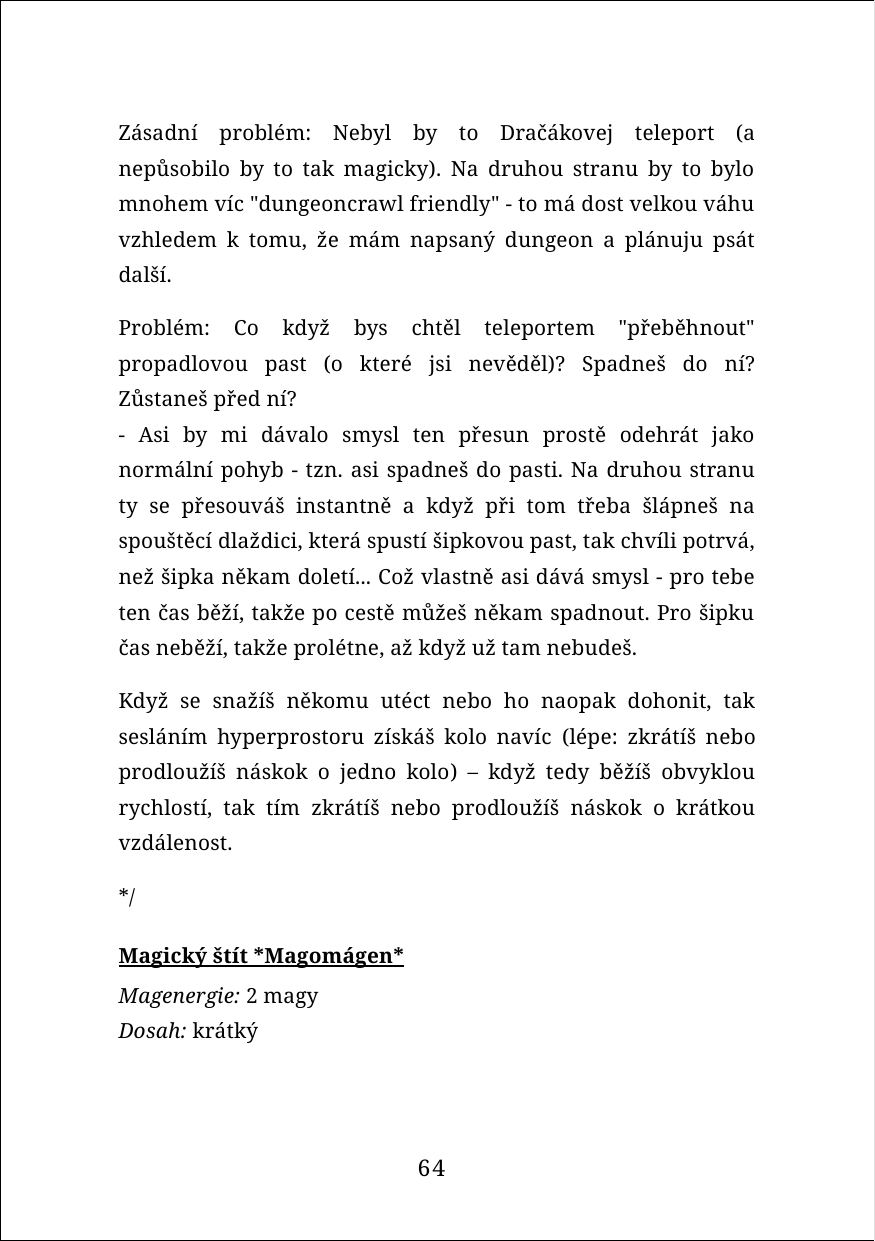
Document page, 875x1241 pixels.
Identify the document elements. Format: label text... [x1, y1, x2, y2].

text */ [118, 882, 756, 910]
text Když se snažíš někomu utéct nebo ho naopak dohonit, tak sesláním hyperprostoru získáš kolo navíc (lépe: zkrátíš nebo prodloužíš náskok o jedno kolo) – když tedy běžíš obvyklou rychlostí, tak tím zkrátíš nebo prodloužíš náskok o krátkou vzdálenost. [118, 686, 756, 857]
text Problém: Co když bys chtěl teleportem "přeběhnout" propadlovou past (o které jsi nevěděl)? Spadneš do ní? Zůstaneš před ní? - Asi by mi dávalo smysl ten přesun prostě odehrát jako normální pohyb - tzn. asi spadneš do pasti. Na druhou stranu ty se přesouváš instantně a když při tom třeba šlápneš na spouštěcí dlaždici, která spustí šipkovou past, tak chvíli potrvá, než šipka někam doletí... Což vlastně asi dává smysl - pro tebe ten čas běží, takže po cestě můžeš někam spadnout. Pro šipku čas neběží, takže prolétne, až když už tam nebudeš. [118, 313, 756, 662]
subtitle Magický štít *Magomágen* [118, 941, 756, 969]
text Magenergie: 2 magy Dosah: krátký [118, 981, 756, 1045]
text Zásadní problém: Nebyl by to Dračákovej teleport (a nepůsobilo by to tak magicky). Na druhou stranu by to bylo mnohem víc "dungeoncrawl friendly" - to má dost velkou váhu vzhledem k tomu, že mám napsaný dungeon a plánuju psát další. [118, 118, 756, 289]
